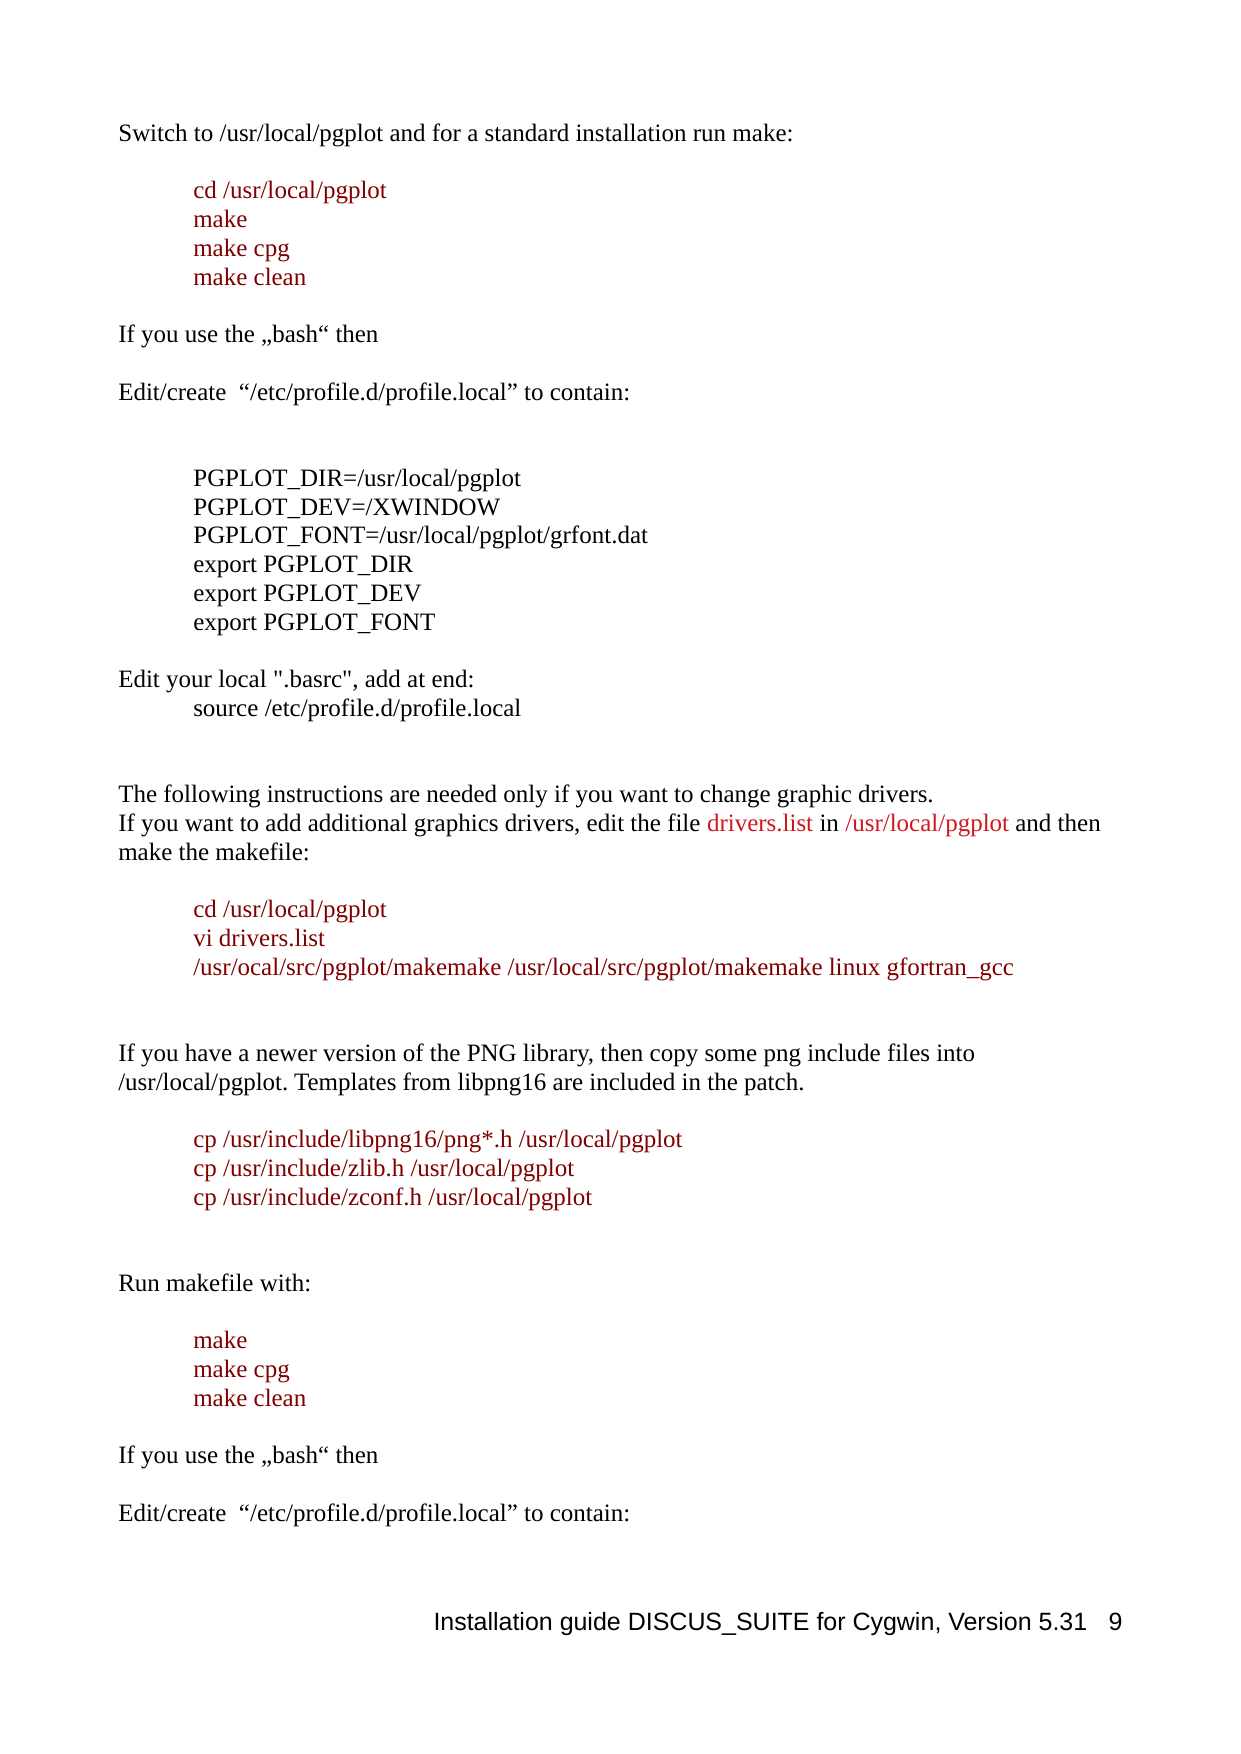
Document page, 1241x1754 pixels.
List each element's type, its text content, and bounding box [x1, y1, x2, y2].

text If you have a newer version of the PNG library, then copy some png include files into /usr/local/pgplot. Templates from libpng16 are included in the patch. [118, 1038, 1122, 1096]
text Edit your local ".basrc", add at end: [118, 664, 1122, 693]
text cp /usr/include/zconf.h /usr/local/pgplot [118, 1182, 1122, 1211]
text vi drivers.list [118, 923, 1122, 952]
text cd /usr/local/pgplot [118, 894, 1122, 923]
text make [118, 1326, 1122, 1354]
text If you use the „bash“ then [118, 1441, 1122, 1469]
text Edit/create “/etc/profile.d/profile.local” to contain: [118, 1498, 1122, 1527]
text PGPLOT_DIR=/usr/local/pgplot [118, 463, 1122, 492]
text PGPLOT_DEV=/XWINDOW [118, 492, 1122, 521]
text make clean [118, 262, 1122, 291]
text export PGPLOT_DEV [118, 578, 1122, 607]
text export PGPLOT_FONT [118, 607, 1122, 636]
text If you want to add additional graphics drivers, edit the file drivers.list in /usr/local/pgplot and then [118, 808, 1122, 837]
text Run makefile with: [118, 1268, 1122, 1297]
text cd /usr/local/pgplot [118, 176, 1122, 204]
text Switch to /usr/local/pgplot and for a standard installation run make: [118, 118, 1122, 147]
text make cpg [118, 1354, 1122, 1383]
text make clean [118, 1383, 1122, 1412]
text make [118, 204, 1122, 233]
text The following instructions are needed only if you want to change graphic drivers. [118, 779, 1122, 808]
text make cpg [118, 233, 1122, 262]
text cp /usr/include/libpng16/png*.h /usr/local/pgplot [118, 1124, 1122, 1153]
text If you use the „bash“ then [118, 319, 1122, 348]
text PGPLOT_FONT=/usr/local/pgplot/grfont.dat [118, 521, 1122, 549]
text export PGPLOT_DIR [118, 549, 1122, 578]
text /usr/ocal/src/pgplot/makemake /usr/local/src/pgplot/makemake linux gfortran_gcc [118, 952, 1122, 981]
text make the makefile: [118, 837, 1122, 866]
text source /etc/profile.d/profile.local [118, 693, 1122, 722]
text Edit/create “/etc/profile.d/profile.local” to contain: [118, 377, 1122, 406]
text cp /usr/include/zlib.h /usr/local/pgplot [118, 1153, 1122, 1182]
